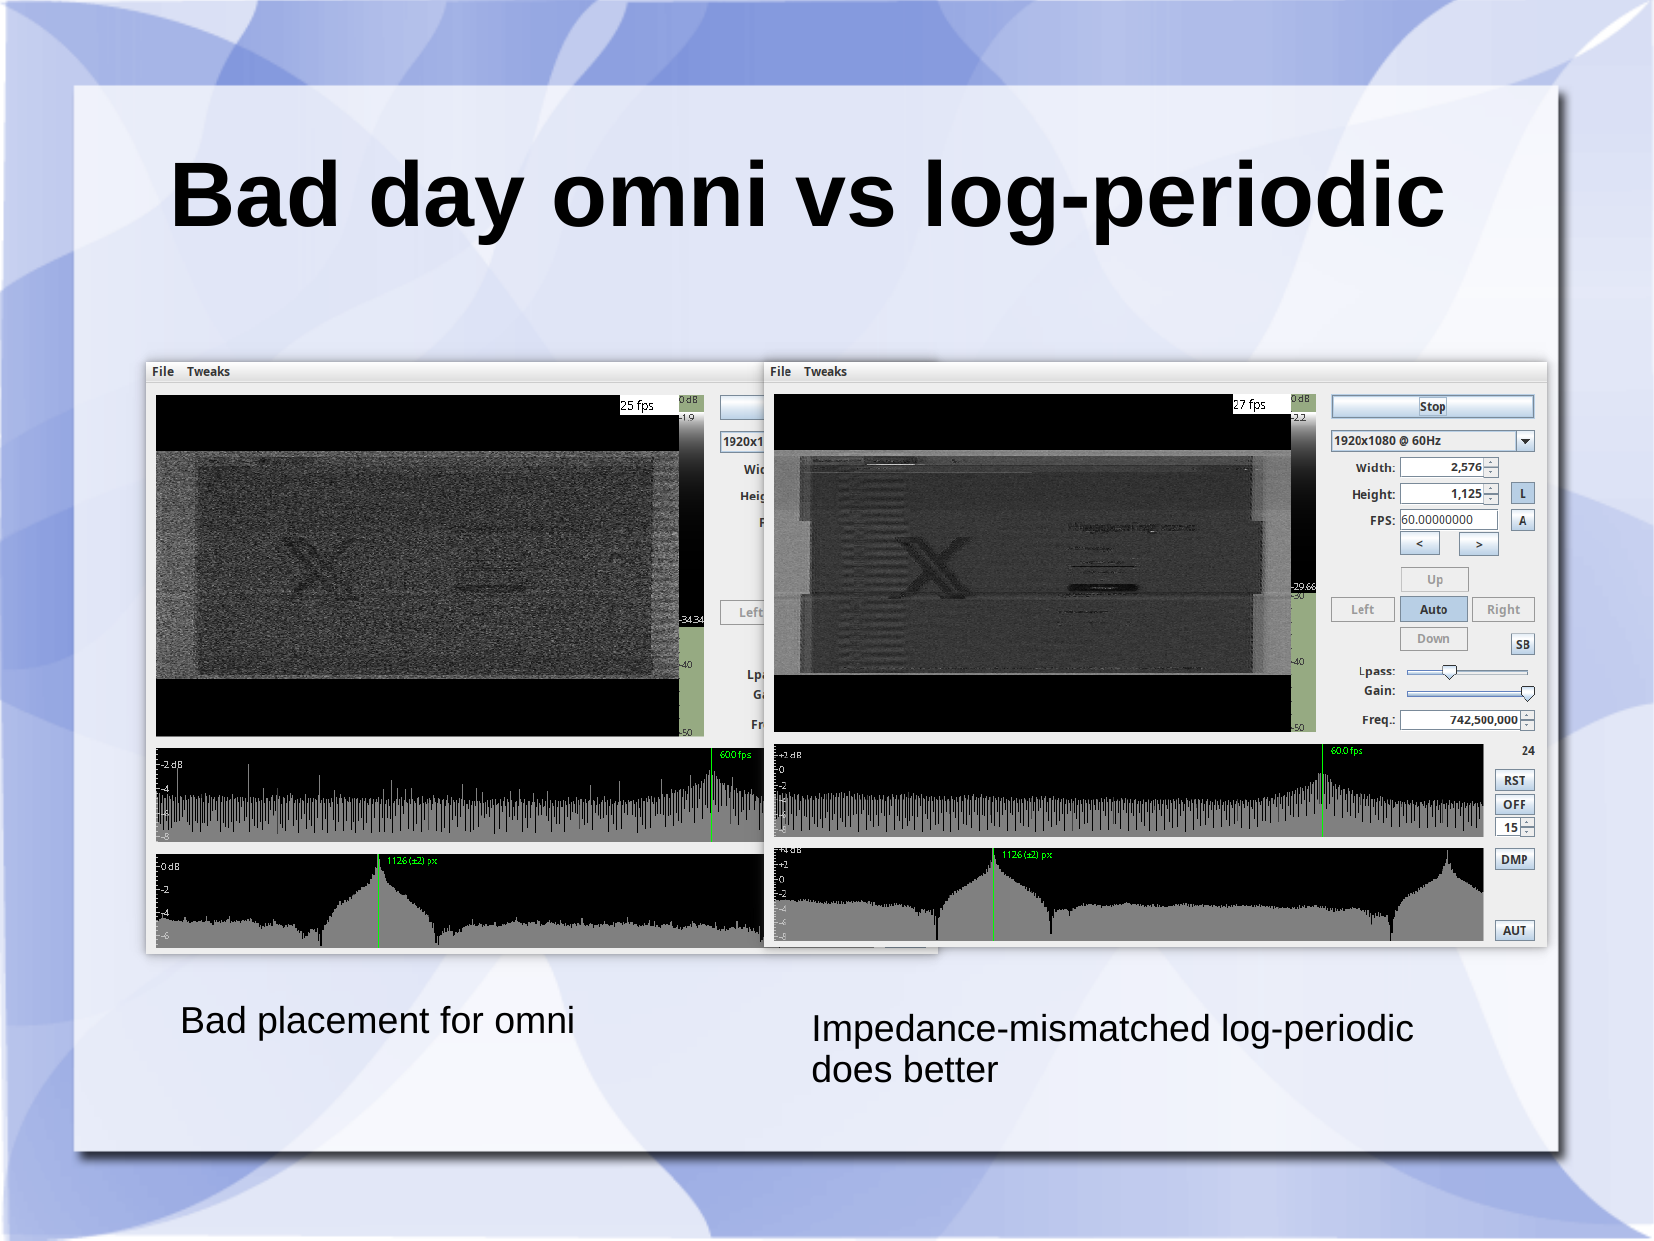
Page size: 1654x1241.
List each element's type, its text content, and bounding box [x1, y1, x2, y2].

picture [0, 0, 1654, 1241]
text_box Bad placement for omni [165, 992, 591, 1049]
text_box Impedance-mismatched log-periodic does better [796, 999, 1430, 1099]
title Bad day omni vs log-periodic [82, 90, 1536, 298]
